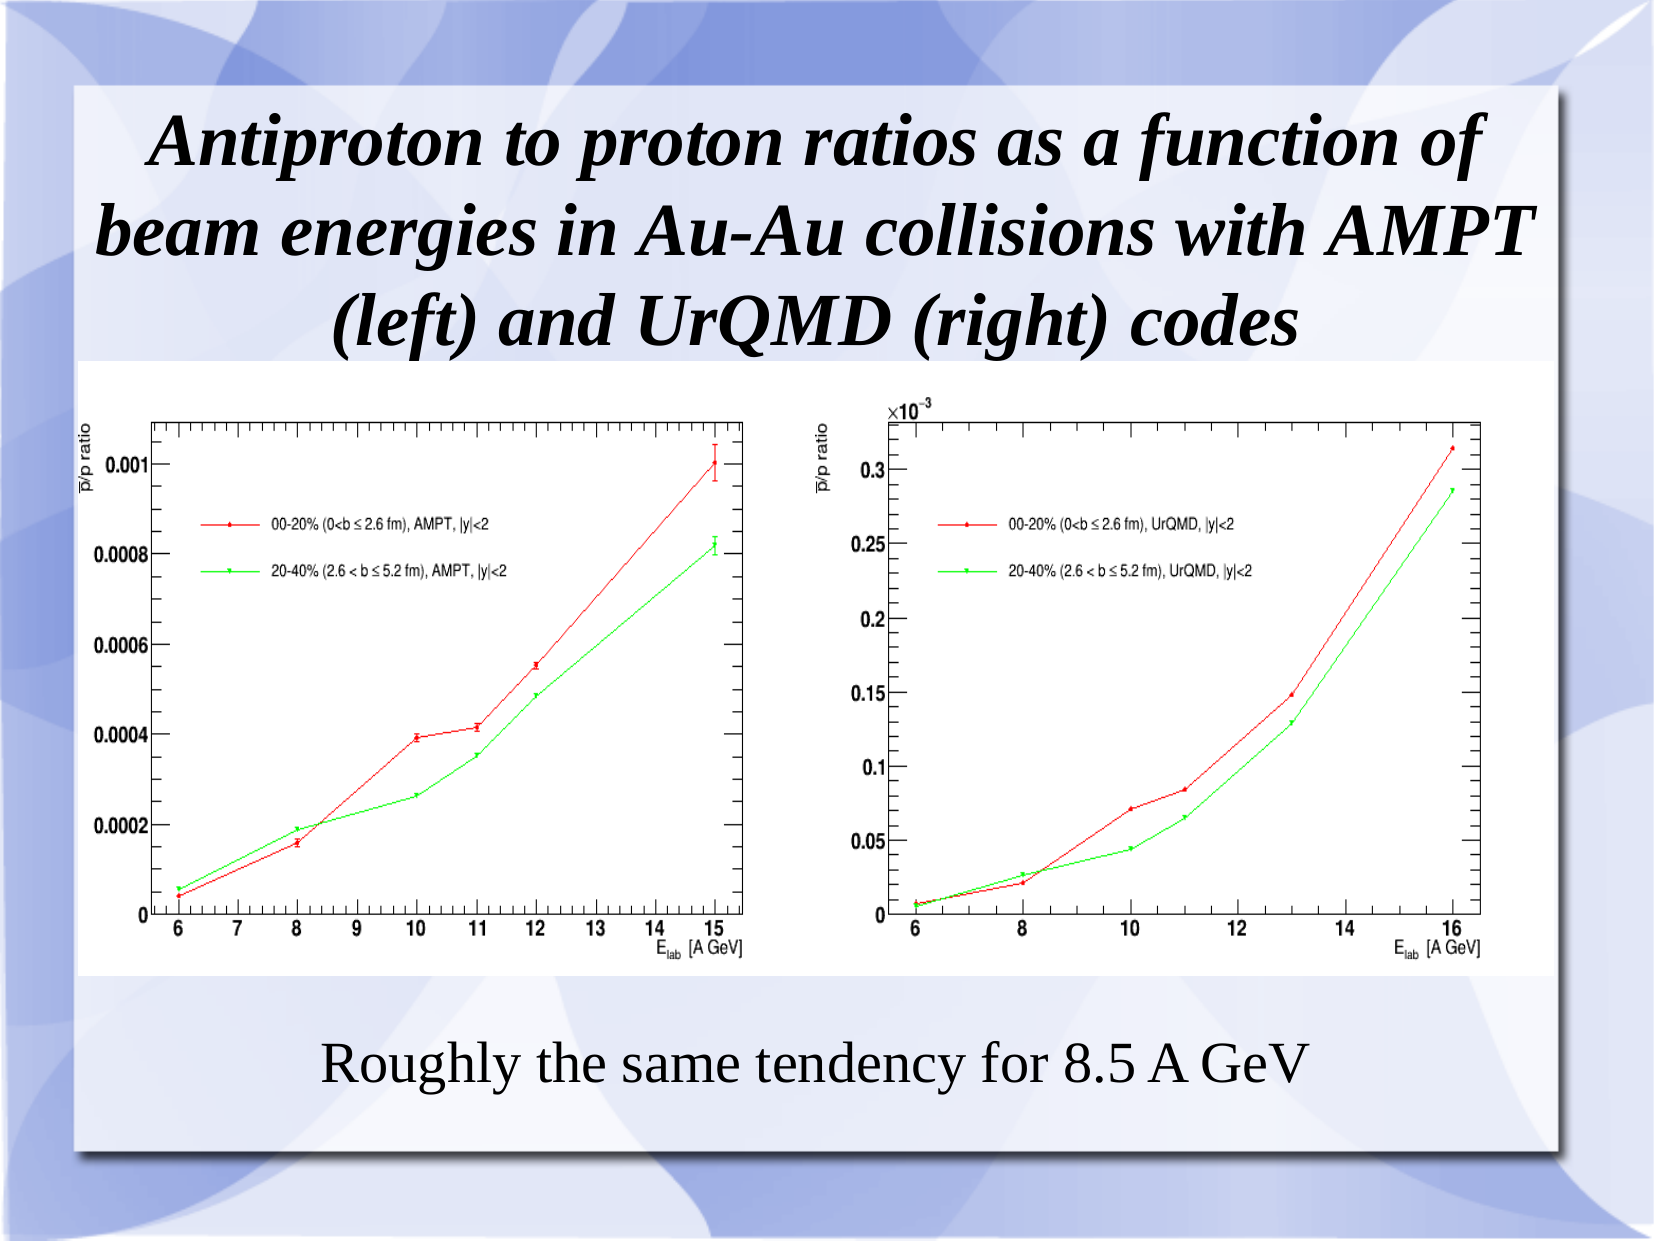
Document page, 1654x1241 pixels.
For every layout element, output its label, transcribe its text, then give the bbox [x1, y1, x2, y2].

text_box Roughly the same tendency for 8.5 A GeV [72, 975, 1560, 1150]
picture [78, 361, 1554, 976]
title Antiproton to proton ratios as a function of beam energies in Au-Au collisions with AMPT (left) and UrQMD (right) codes [72, 90, 1560, 362]
